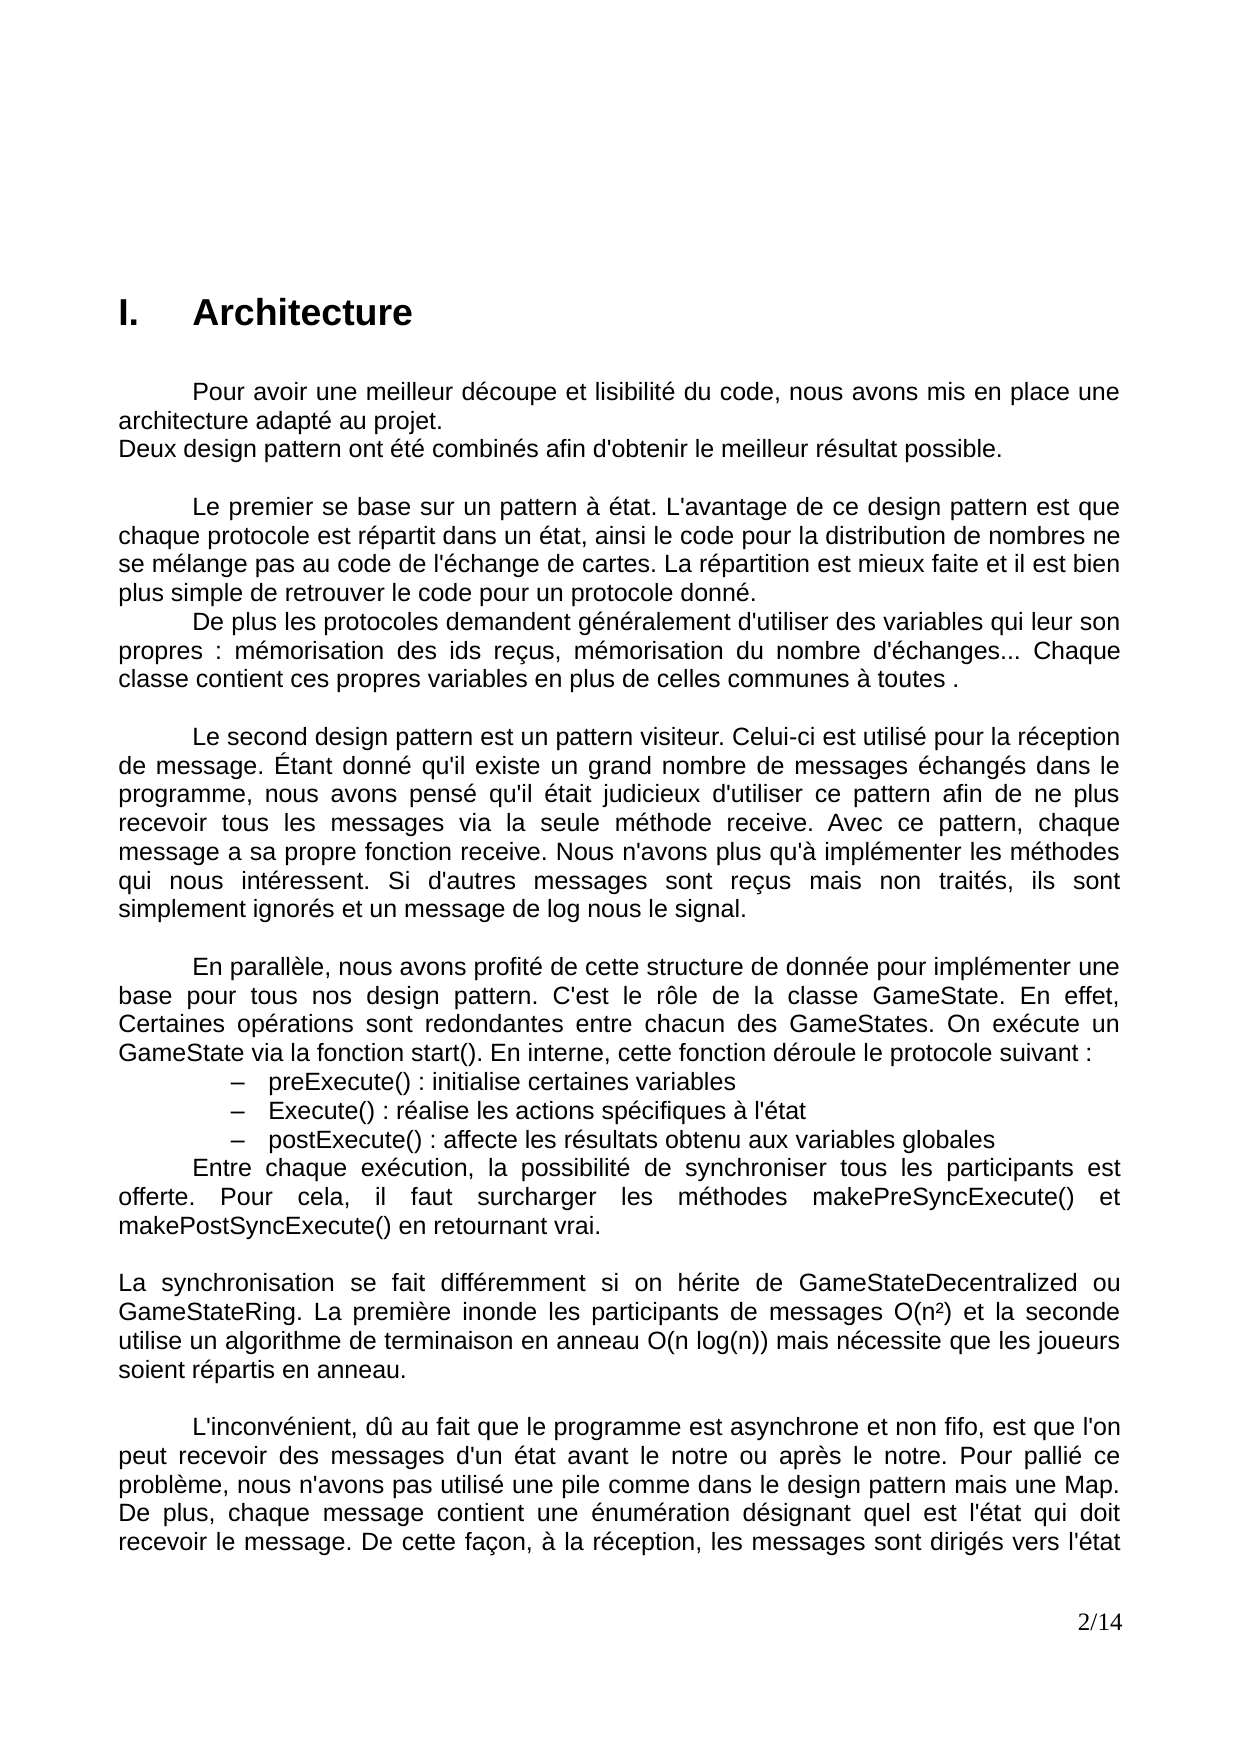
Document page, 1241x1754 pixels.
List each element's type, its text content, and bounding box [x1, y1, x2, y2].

text La synchronisation se fait différemment si on hérite de GameStateDecentralized ou GameStateRing. La première inonde les participants de messages O(n²) et la seconde utilise un algorithme de terminaison en anneau O(n log(n)) mais nécessite que les joueurs soient répartis en anneau. [118, 1268, 1122, 1383]
text Le premier se base sur un pattern à état. L'avantage de ce design pattern est que chaque protocole est répartit dans un état, ainsi le code pour la distribution de nombres ne se mélange pas au code de l'échange de cartes. La répartition est mieux faite et il est bien plus simple de retrouver le code pour un protocole donné. [118, 492, 1122, 607]
text Entre chaque exécution, la possibilité de synchroniser tous les participants est offerte. Pour cela, il faut surcharger les méthodes makePreSyncExecute() et makePostSyncExecute() en retournant vrai. [118, 1153, 1122, 1240]
list Execute() : réalise les actions spécifiques à l'état [231, 1096, 1122, 1124]
text I. Architecture [118, 291, 1122, 334]
text Le second design pattern est un pattern visiteur. Celui-ci est utilisé pour la réception de message. Étant donné qu'il existe un grand nombre de messages échangés dans le programme, nous avons pensé qu'il était judicieux d'utiliser ce pattern afin de ne plus recevoir tous les messages via la seule méthode receive. Avec ce pattern, chaque message a sa propre fonction receive. Nous n'avons plus qu'à implémenter les méthodes qui nous intéressent. Si d'autres messages sont reçus mais non traités, ils sont simplement ignorés et un message de log nous le signal. [118, 722, 1122, 923]
text En parallèle, nous avons profité de cette structure de donnée pour implémenter une base pour tous nos design pattern. C'est le rôle de la classe GameState. En effet, Certaines opérations sont redondantes entre chacun des GameStates. On exécute un GameState via la fonction start(). En interne, cette fonction déroule le protocole suivant : [118, 952, 1122, 1067]
list postExecute() : affecte les résultats obtenu aux variables globales [231, 1124, 1122, 1153]
list preExecute() : initialise certaines variables [231, 1067, 1122, 1096]
text Deux design pattern ont été combinés afin d'obtenir le meilleur résultat possible. [118, 434, 1122, 463]
text De plus les protocoles demandent généralement d'utiliser des variables qui leur son propres : mémorisation des ids reçus, mémorisation du nombre d'échanges... Chaque classe contient ces propres variables en plus de celles communes à toutes . [118, 607, 1122, 693]
text Pour avoir une meilleur découpe et lisibilité du code, nous avons mis en place une architecture adapté au projet. [118, 377, 1122, 434]
text L'inconvénient, dû au fait que le programme est asynchrone et non fifo, est que l'on peut recevoir des messages d'un état avant le notre ou après le notre. Pour pallié ce problème, nous n'avons pas utilisé une pile comme dans le design pattern mais une Map. De plus, chaque message contient une énumération désignant quel est l'état qui doit recevoir le message. De cette façon, à la réception, les messages sont dirigés vers l'état [118, 1412, 1122, 1556]
